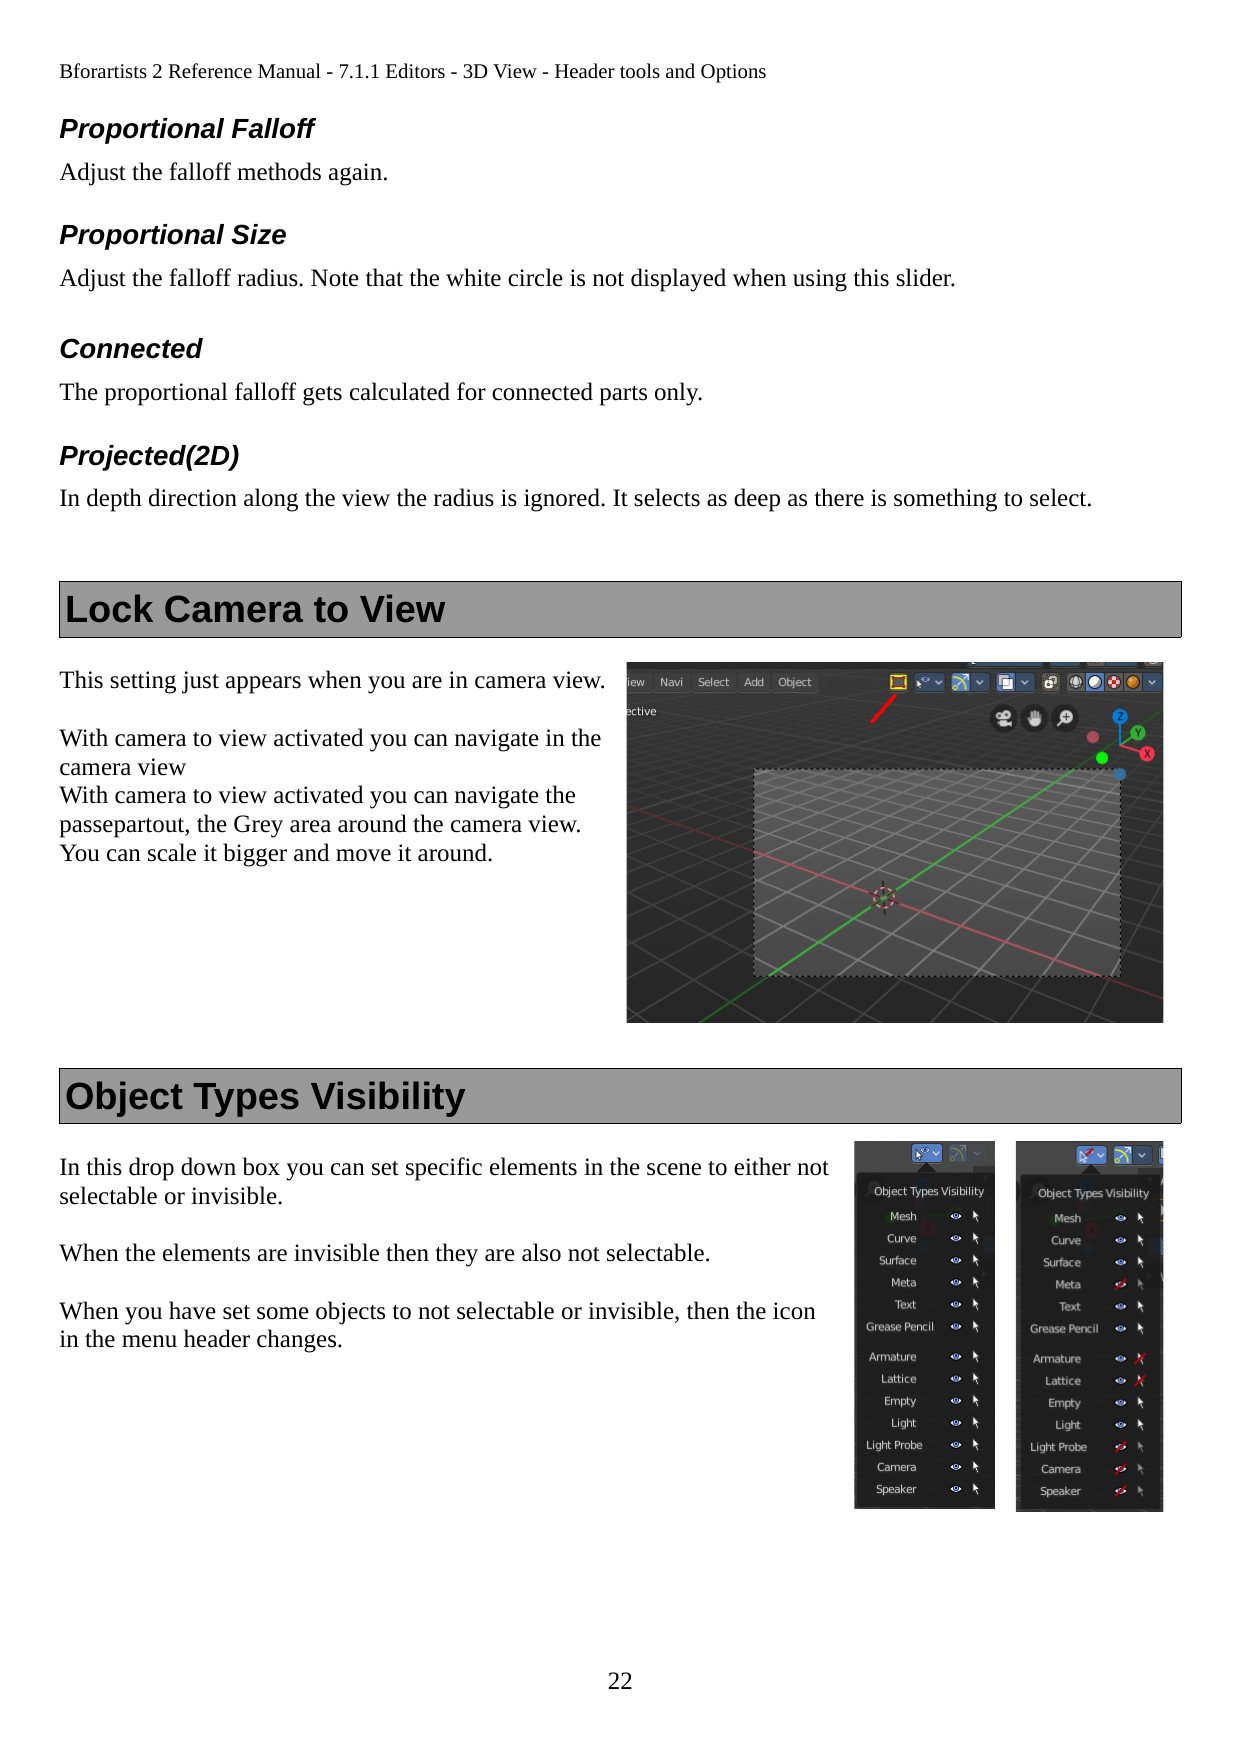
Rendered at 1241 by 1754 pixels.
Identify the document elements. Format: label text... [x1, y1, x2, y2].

table_header Lock Camera to View [60, 582, 1181, 637]
subtitle Proportional Size [59, 218, 1181, 250]
text This setting just appears when you are in camera view. [59, 665, 626, 694]
text In this drop down box you can set specific elements in the scene to either not selectable or invisible. [59, 1152, 854, 1209]
picture [626, 662, 1164, 1023]
subtitle Projected(2D) [59, 439, 1181, 471]
picture [854, 1141, 995, 1509]
text In depth direction along the view the radius is ignored. It selects as deep as there is something to select. [59, 483, 1181, 512]
text With camera to view activated you can navigate the passepartout, the Grey area around the camera view. You can scale it bigger and move it around. [59, 780, 626, 867]
text The proportional falloff gets calculated for connected parts only. [59, 377, 1181, 406]
text When you have set some objects to not selectable or invisible, then the icon in the menu header changes. [59, 1296, 854, 1353]
text With camera to view activated you can navigate in the camera view [59, 723, 626, 780]
subtitle Connected [59, 333, 1181, 365]
picture [1015, 1141, 1164, 1512]
text When the elements are invisible then they are also not selectable. [59, 1238, 854, 1267]
text Adjust the falloff radius. Note that the white circle is not displayed when using this slider. [59, 263, 1181, 292]
text Adjust the falloff methods again. [59, 157, 1181, 186]
table_header Object Types Visibility [60, 1069, 1181, 1123]
subtitle Proportional Falloff [59, 113, 1181, 144]
